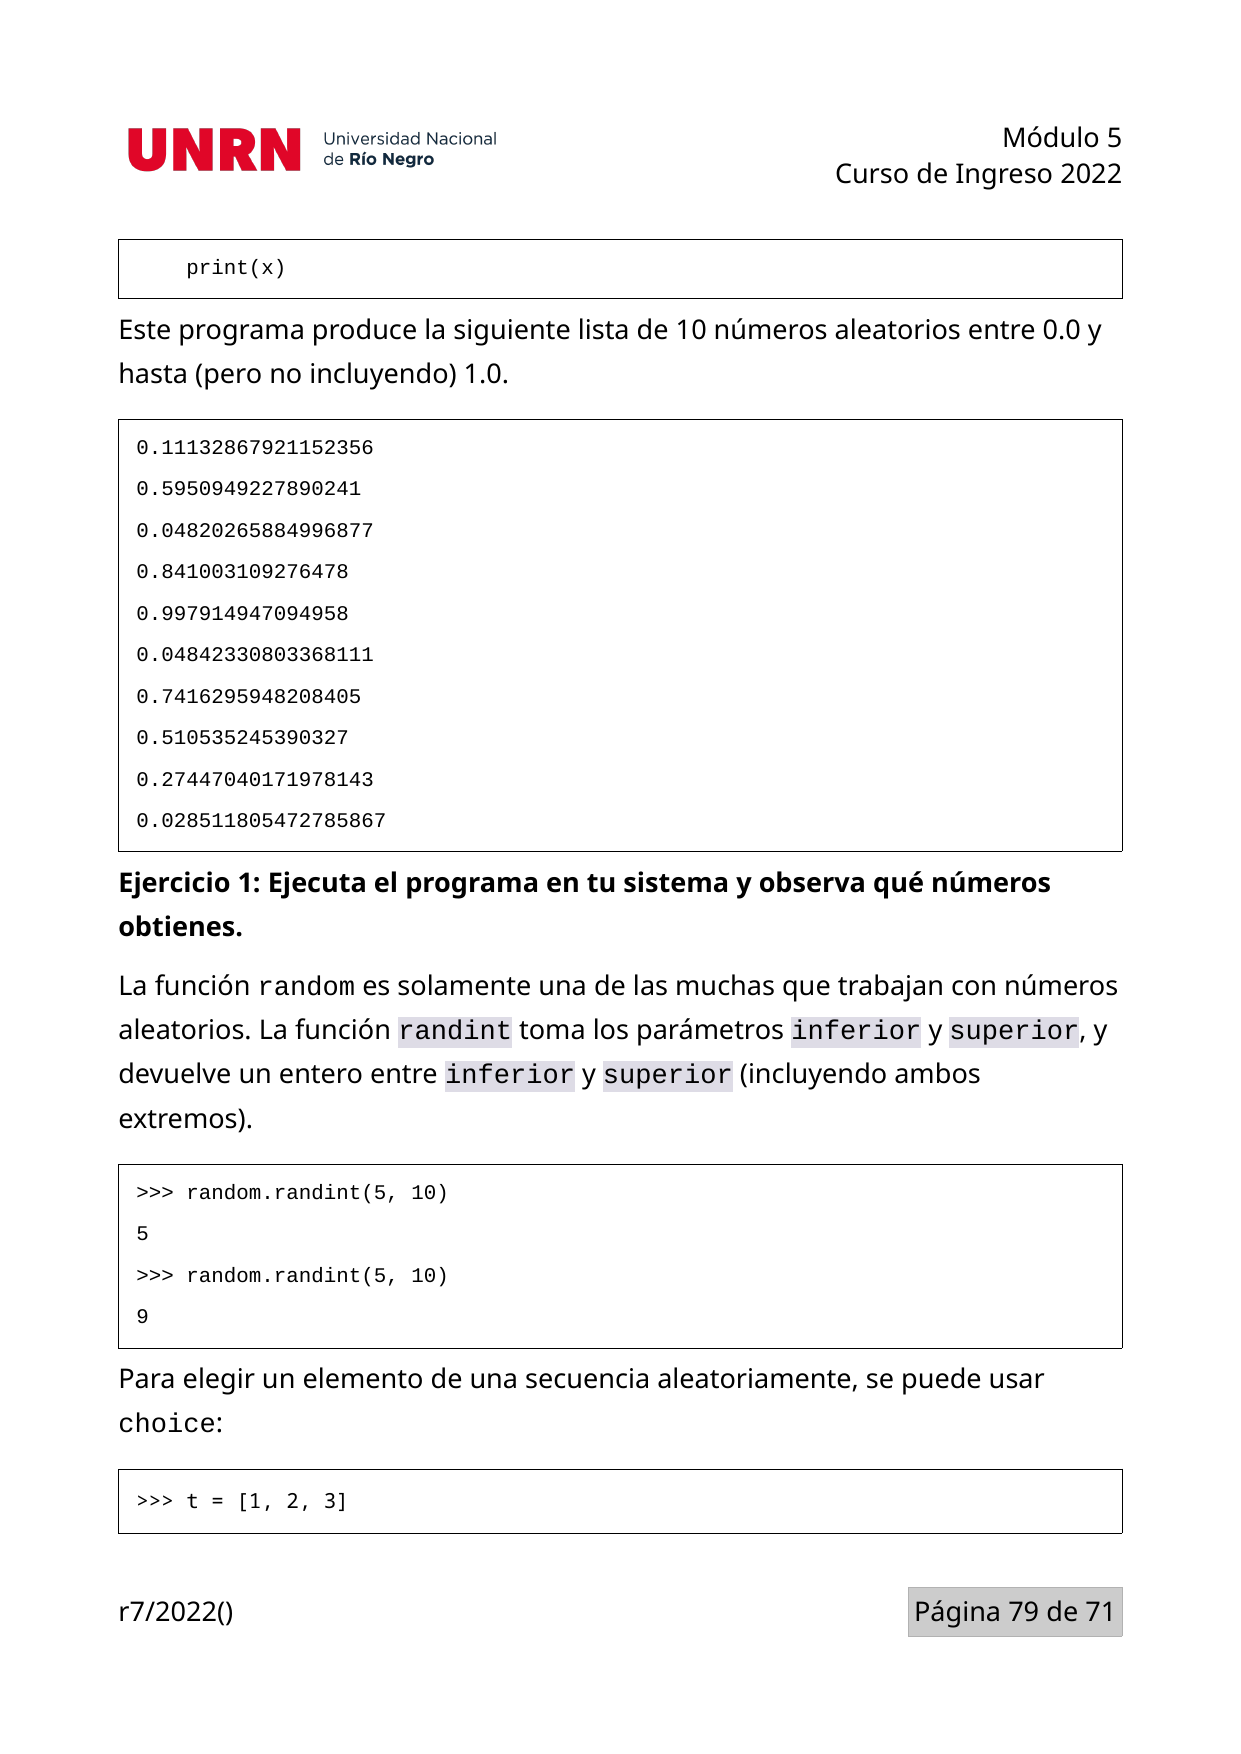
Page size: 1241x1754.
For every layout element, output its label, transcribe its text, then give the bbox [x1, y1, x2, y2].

text 0.5950949227890241 [119, 461, 1122, 502]
text 5 [119, 1205, 1122, 1247]
text 0.27447040171978143 [119, 751, 1122, 792]
text >>> random.randint(5, 10) [119, 1165, 1122, 1205]
text 0.04842330803368111 [119, 626, 1122, 668]
text 9 [119, 1288, 1122, 1348]
text Este programa produce la siguiente lista de 10 números aleatorios entre 0.0 y hasta (pero no incluyendo) 1.0. [118, 310, 1122, 391]
text >>> t = [1, 2, 3] [119, 1470, 1122, 1533]
text Ejercicio 1: Ejecuta el programa en tu sistema y observa qué números obtienes. [118, 863, 1122, 944]
text 0.7416295948208405 [119, 668, 1122, 709]
text La función random es solamente una de las muchas que trabajan con números aleatorios. La función randint toma los parámetros inferior y superior, y devuelve un entero entre inferior y superior (incluyendo ambos extremos). [118, 966, 1122, 1136]
picture [118, 118, 505, 180]
text 0.841003109276478 [119, 543, 1122, 585]
text 0.11132867921152356 [119, 420, 1122, 461]
text print(x) [119, 240, 1122, 298]
text Para elegir un elemento de una secuencia aleatoriamente, se puede usar choice: [118, 1359, 1122, 1441]
text >>> random.randint(5, 10) [119, 1247, 1122, 1288]
text 0.04820265884996877 [119, 502, 1122, 543]
text 0.028511805472785867 [119, 792, 1122, 851]
text 0.997914947094958 [119, 585, 1122, 626]
text 0.510535245390327 [119, 709, 1122, 751]
